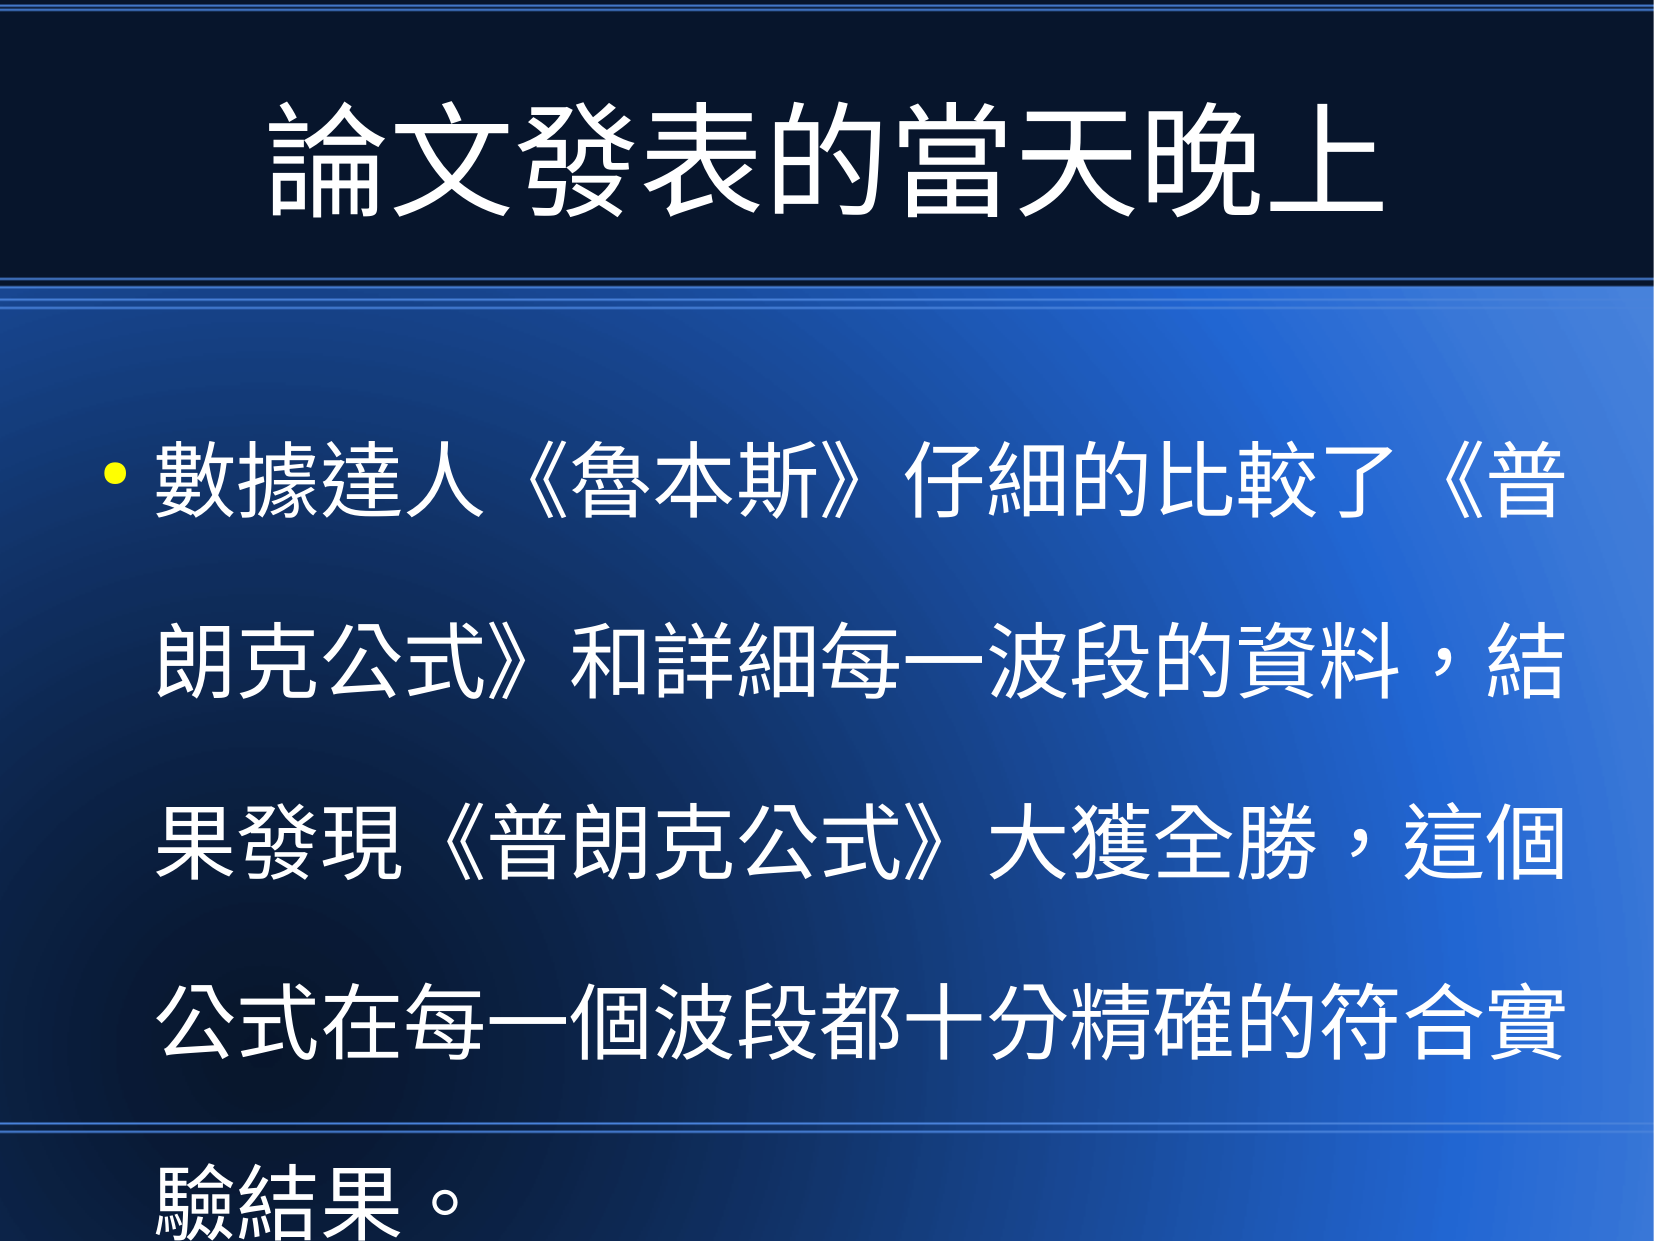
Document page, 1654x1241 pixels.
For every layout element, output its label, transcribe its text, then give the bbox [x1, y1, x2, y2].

title 論文發表的當天晚上 [82, 49, 1571, 257]
list 數據達人《魯本斯》仔細的比較了《普朗克公式》和詳細每一波段的資料，結果發現《普朗克公式》大獲全勝，這個公式在每一個波段都十分精確的符合實驗結果。 [82, 355, 1571, 1241]
picture [0, 0, 1654, 1241]
